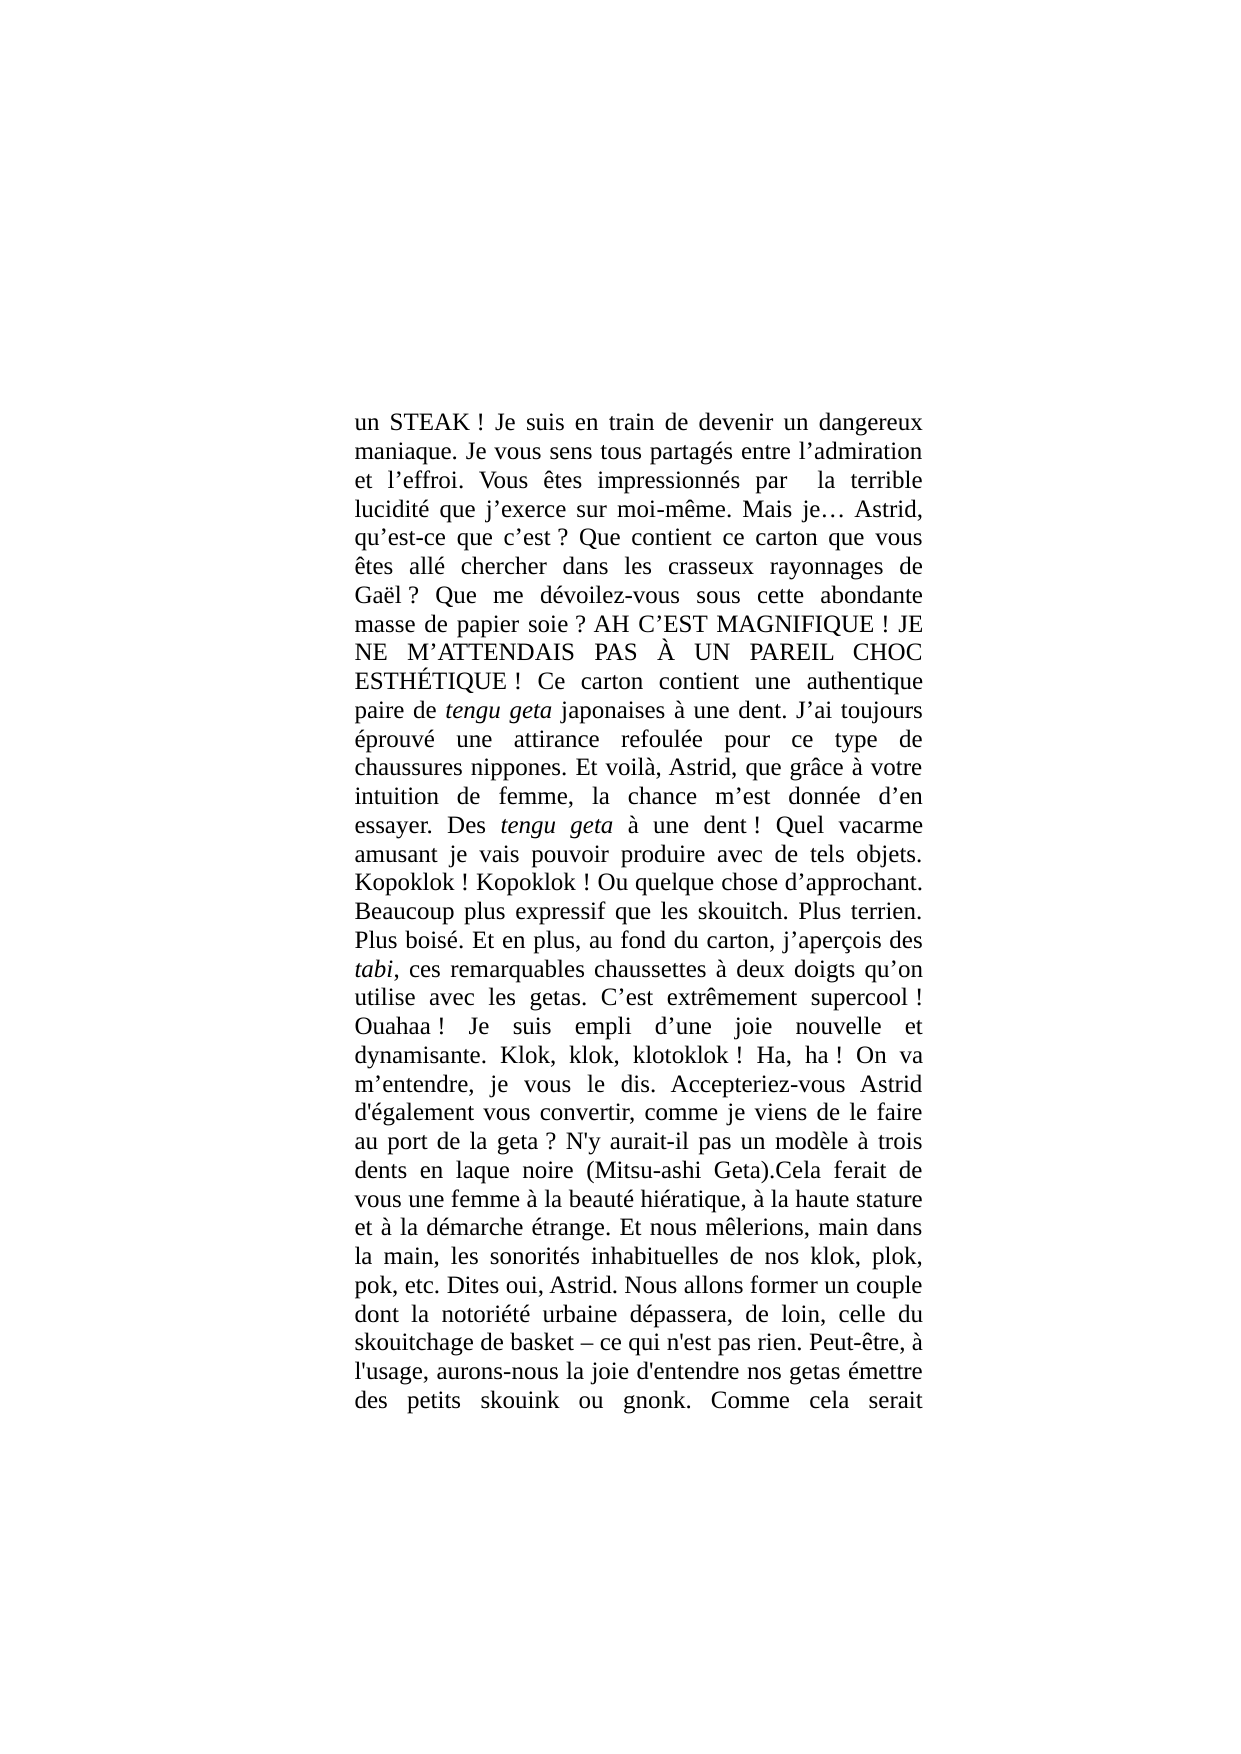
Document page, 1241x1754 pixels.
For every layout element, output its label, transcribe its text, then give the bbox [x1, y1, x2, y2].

text un STEAK ! Je suis en train de devenir un dangereux maniaque. Je vous sens tous partagés entre l’admiration et l’effroi. Vous êtes impressionnés par la terrible lucidité que j’exerce sur moi‑même. Mais je… Astrid, qu’est-ce que c’est ? Que contient ce carton que vous êtes allé chercher dans les crasseux rayonnages de Gaël ? Que me dévoilez-vous sous cette abondante masse de papier soie ? AH C’EST MAGNIFIQUE ! JE NE M’ATTENDAIS PAS À UN PAREIL CHOC ESTHÉTIQUE ! Ce carton contient une authentique paire de tengu geta japonaises à une dent. J’ai toujours éprouvé une attirance refoulée pour ce type de chaussures nippones. Et voilà, Astrid, que grâce à votre intuition de femme, la chance m’est donnée d’en essayer. Des tengu geta à une dent ! Quel vacarme amusant je vais pouvoir produire avec de tels objets. Kopoklok ! Kopoklok ! Ou quelque chose d’approchant. Beaucoup plus expressif que les skouitch. Plus terrien. Plus boisé. Et en plus, au fond du carton, j’aperçois des tabi, ces remarquables chaussettes à deux doigts qu’on utilise avec les getas. C’est extrêmement supercool ! Ouahaa ! Je suis empli d’une joie nouvelle et dynamisante. Klok, klok, klotoklok ! Ha, ha ! On va m’entendre, je vous le dis. Accepteriez-vous Astrid d'également vous convertir, comme je viens de le faire au port de la geta ? N'y aurait-il pas un modèle à trois dents en laque noire (Mitsu-ashi Geta).Cela ferait de vous une femme à la beauté hiératique, à la haute stature et à la démarche étrange. Et nous mêlerions, main dans la main, les sonorités inhabituelles de nos klok, plok, pok, etc. Dites oui, Astrid. Nous allons former un couple dont la notoriété urbaine dépassera, de loin, celle du skouitchage de basket – ce qui n'est pas rien. Peut-être, à l'usage, aurons-nous la joie d'entendre nos getas émettre des petits skouink ou gnonk. Comme cela serait [354, 407, 923, 1414]
